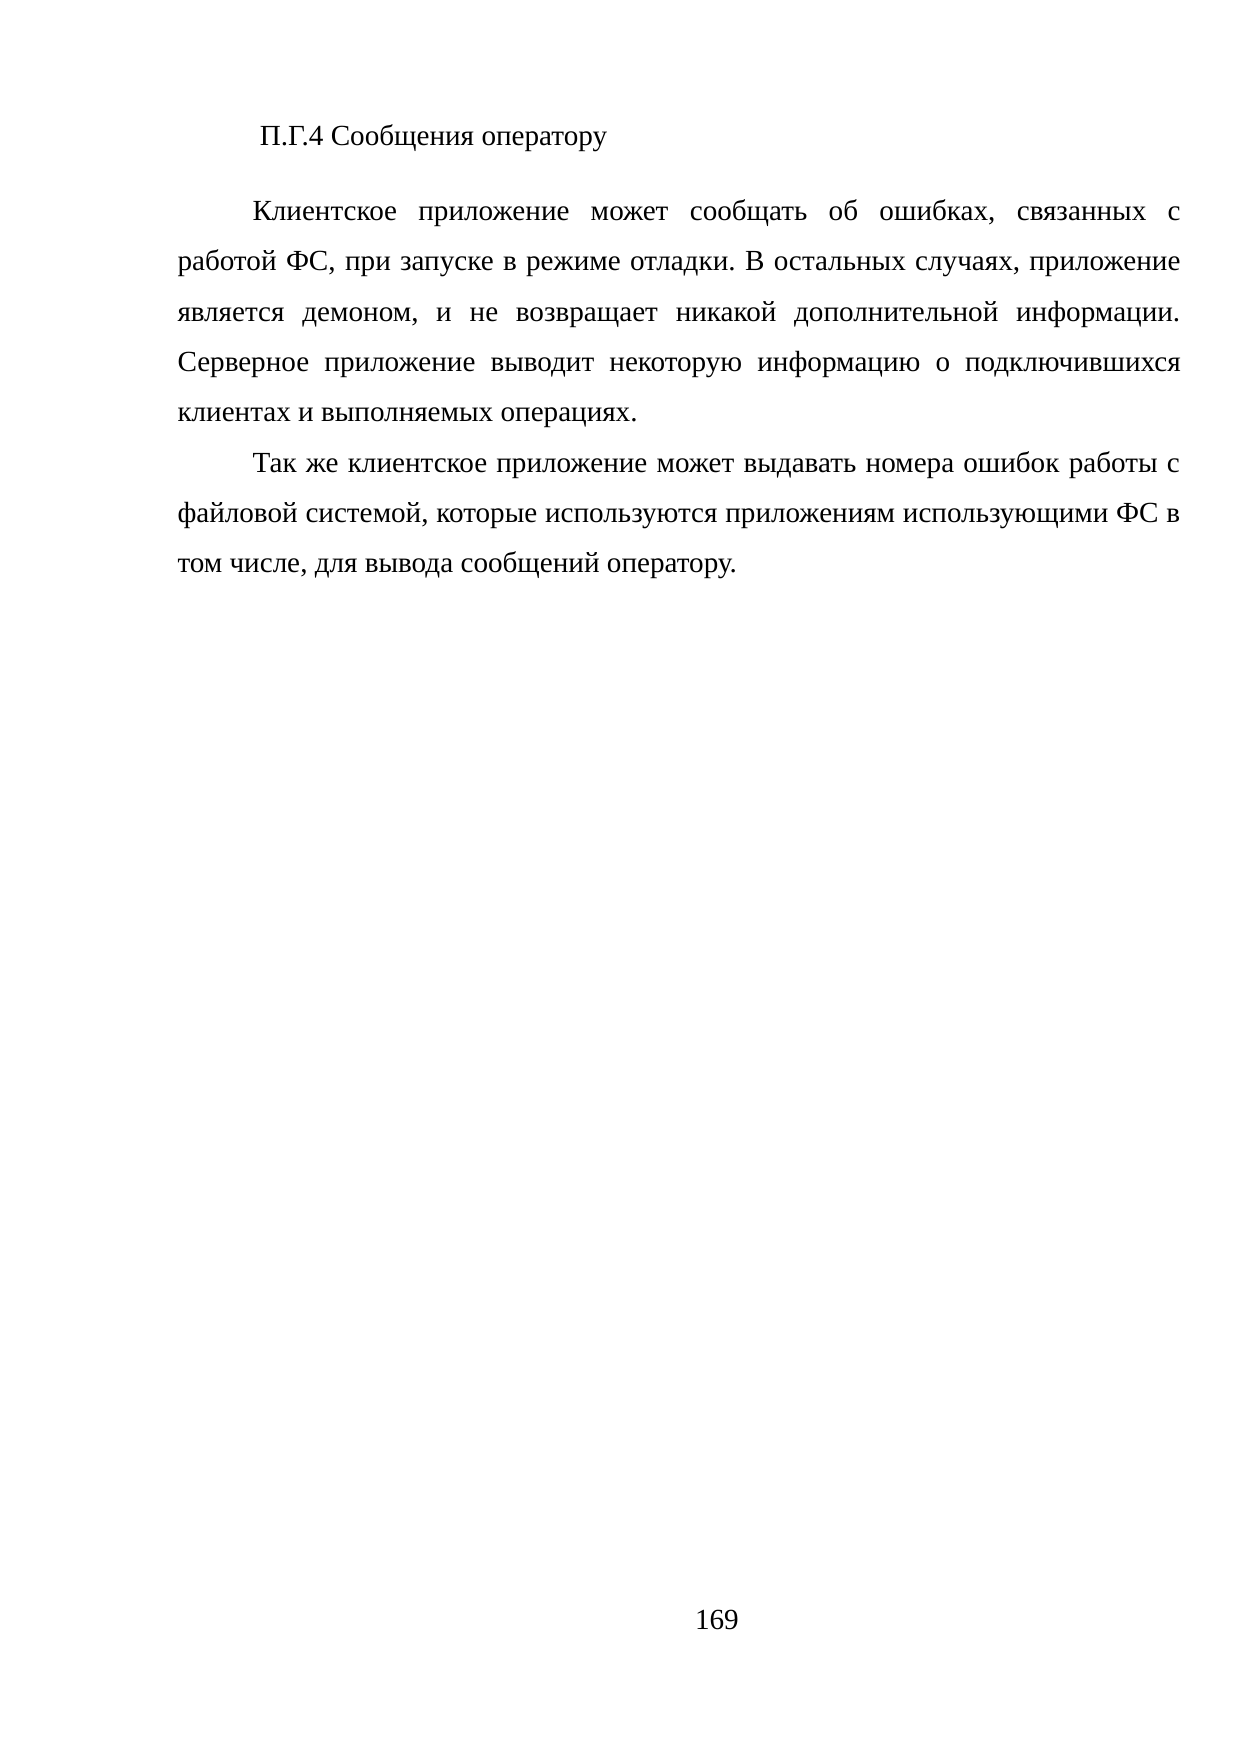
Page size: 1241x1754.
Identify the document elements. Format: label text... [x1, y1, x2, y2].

text Так же клиентское приложение может выдавать номера ошибок работы с файловой системой, которые используются приложениям использующими ФС в том числе, для вывода сообщений оператору. [177, 445, 1181, 579]
subtitle Сообщения оператору [252, 118, 1181, 152]
text Клиентское приложение может сообщать об ошибках, связанных с работой ФС, при запуске в режиме отладки. В остальных случаях, приложение является демоном, и не возвращает никакой дополнительной информации. Серверное приложение выводит некоторую информацию о подключившихся клиентах и выполняемых операциях. [177, 193, 1181, 428]
